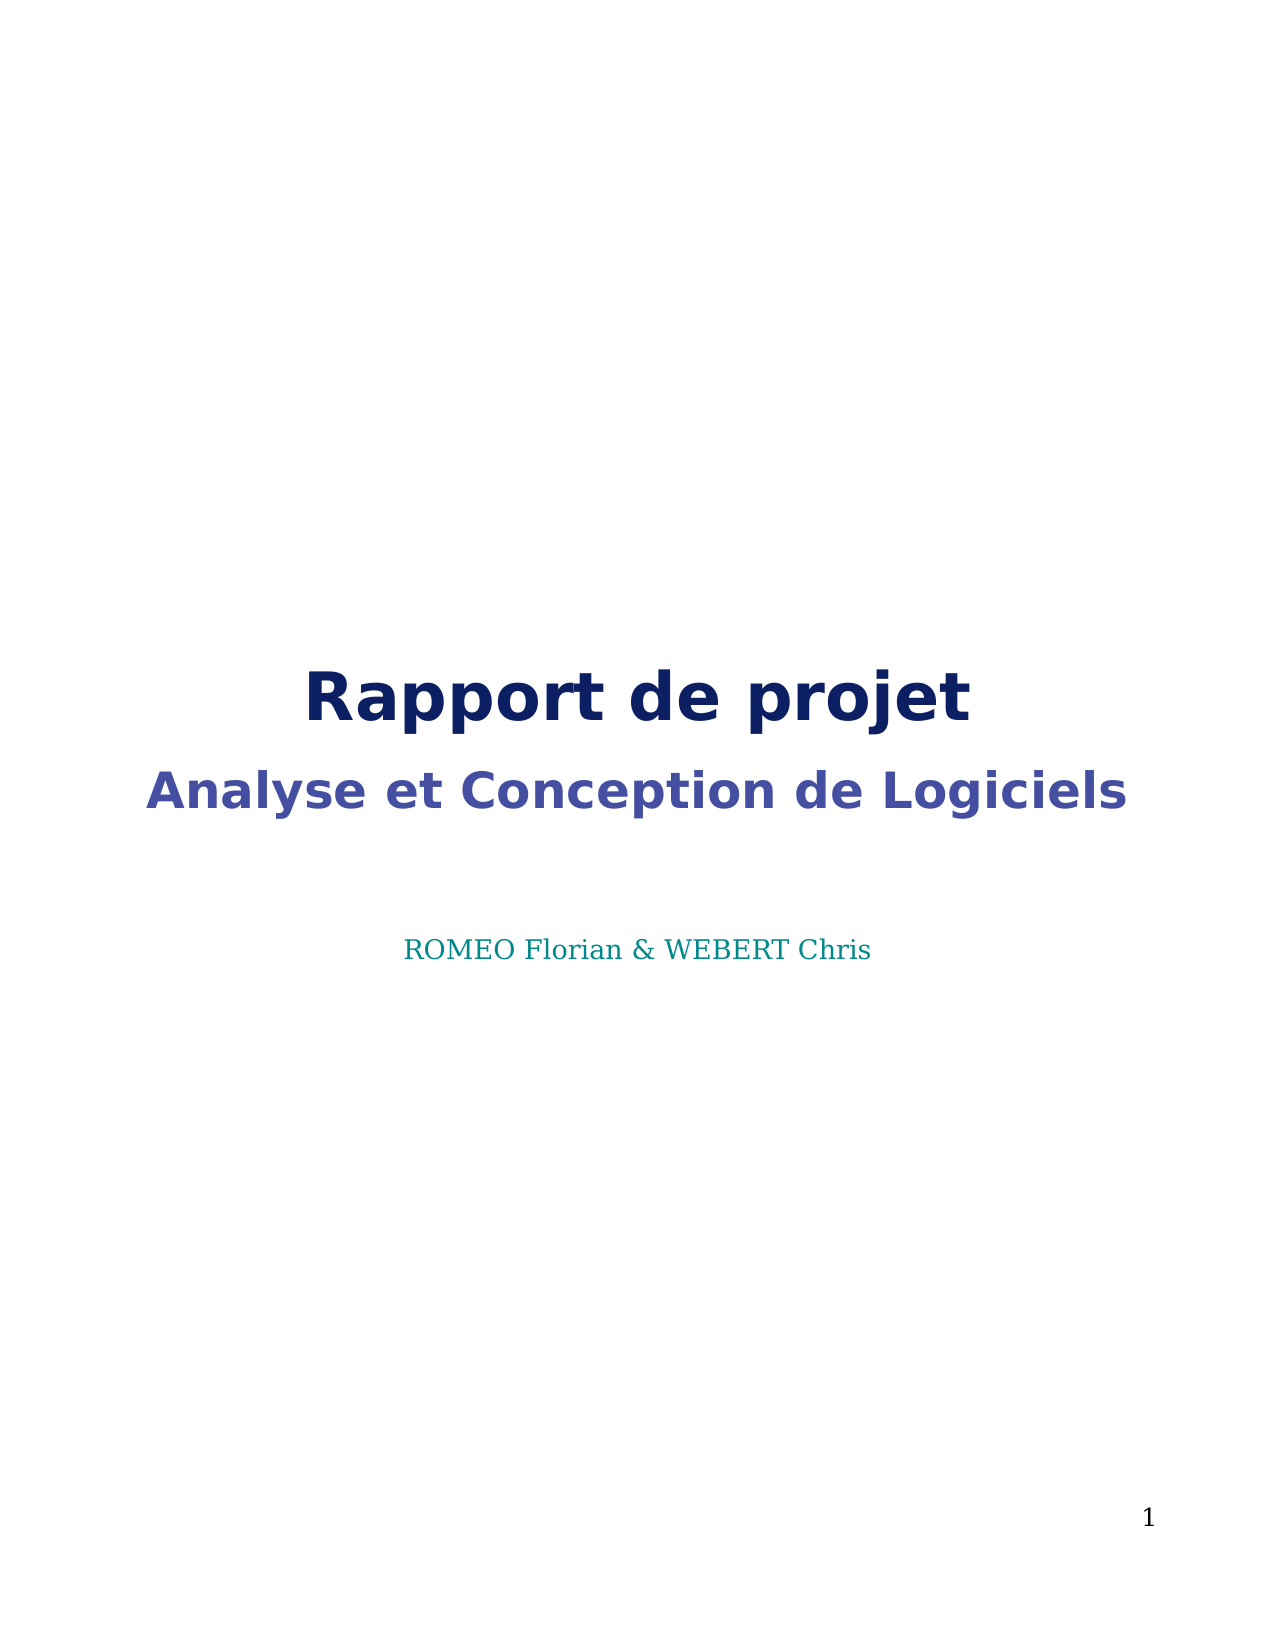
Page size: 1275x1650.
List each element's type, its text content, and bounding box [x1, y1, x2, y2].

text ROMEO Florian & WEBERT Chris [118, 934, 1157, 966]
title Rapport de projet [118, 658, 1157, 736]
title Analyse et Conception de Logiciels [118, 762, 1157, 820]
